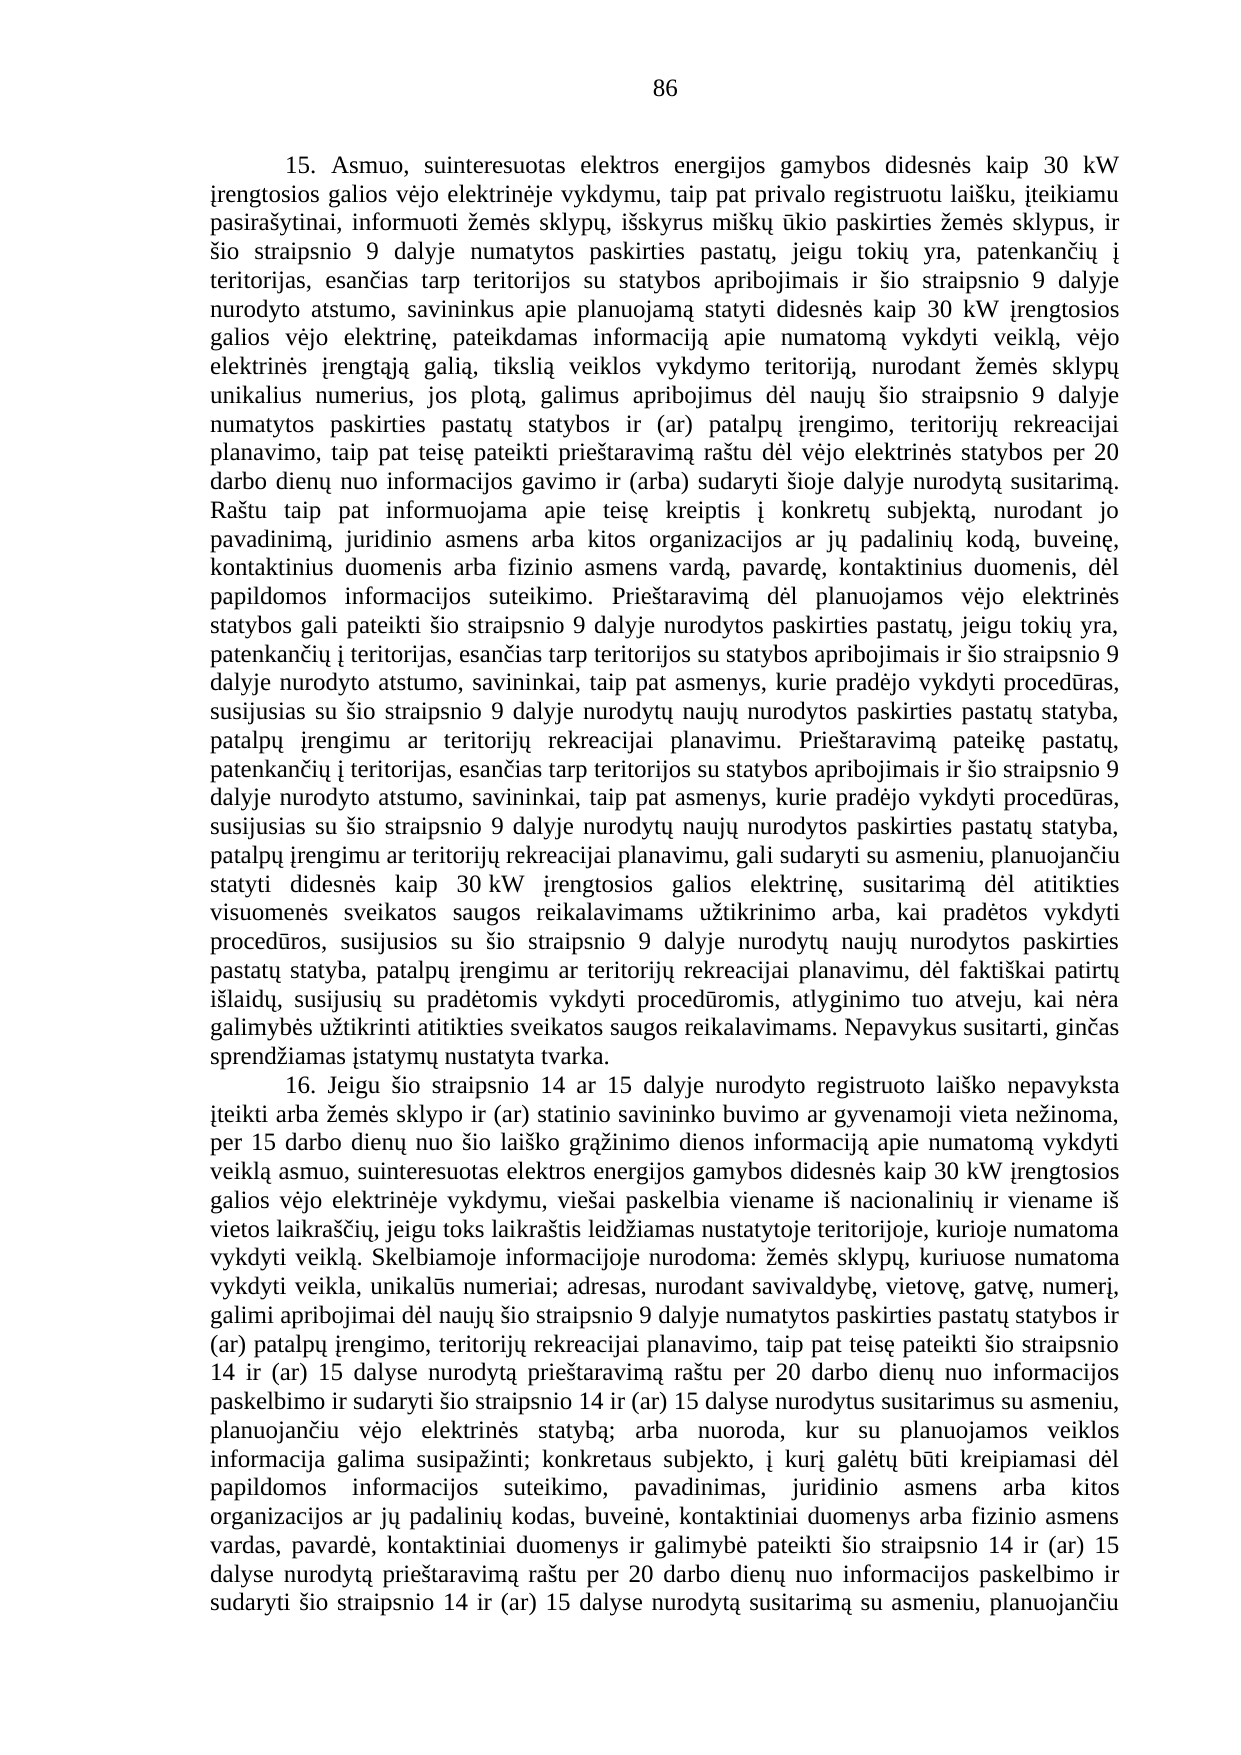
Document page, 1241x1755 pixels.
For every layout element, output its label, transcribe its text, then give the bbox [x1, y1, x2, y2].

text 16. Jeigu šio straipsnio 14 ar 15 dalyje nurodyto registruoto laiško nepavyksta įteikti arba žemės sklypo ir (ar) statinio savininko buvimo ar gyvenamoji vieta nežinoma, per 15 darbo dienų nuo šio laiško grąžinimo dienos informaciją apie numatomą vykdyti veiklą asmuo, suinteresuotas elektros energijos gamybos didesnės kaip 30 kW įrengtosios galios vėjo elektrinėje vykdymu, viešai paskelbia viename iš nacionalinių ir viename iš vietos laikraščių, jeigu toks laikraštis leidžiamas nustatytoje teritorijoje, kurioje numatoma vykdyti veiklą. Skelbiamoje informacijoje nurodoma: žemės sklypų, kuriuose numatoma vykdyti veikla, unikalūs numeriai; adresas, nurodant savivaldybę, vietovę, gatvę, numerį, galimi apribojimai dėl naujų šio straipsnio 9 dalyje numatytos paskirties pastatų statybos ir (ar) patalpų įrengimo, teritorijų rekreacijai planavimo, taip pat teisę pateikti šio straipsnio 14 ir (ar) 15 dalyse nurodytą prieštaravimą raštu per 20 darbo dienų nuo informacijos paskelbimo ir sudaryti šio straipsnio 14 ir (ar) 15 dalyse nurodytus susitarimus su asmeniu, planuojančiu vėjo elektrinės statybą; arba nuoroda, kur su planuojamos veiklos informacija galima susipažinti; konkretaus subjekto, į kurį galėtų būti kreipiamasi dėl papildomos informacijos suteikimo, pavadinimas, juridinio asmens arba kitos organizacijos ar jų padalinių kodas, buveinė, kontaktiniai duomenys arba fizinio asmens vardas, pavardė, kontaktiniai duomenys ir galimybė pateikti šio straipsnio 14 ir (ar) 15 dalyse nurodytą prieštaravimą raštu per 20 darbo dienų nuo informacijos paskelbimo ir sudaryti šio straipsnio 14 ir (ar) 15 dalyse nurodytą susitarimą su asmeniu, planuojančiu [210, 1070, 1120, 1616]
text 15. Asmuo, suinteresuotas elektros energijos gamybos didesnės kaip 30 kW įrengtosios galios vėjo elektrinėje vykdymu, taip pat privalo registruotu laišku, įteikiamu pasirašytinai, informuoti žemės sklypų, išskyrus miškų ūkio paskirties žemės sklypus, ir šio straipsnio 9 dalyje numatytos paskirties pastatų, jeigu tokių yra, patenkančių į teritorijas, esančias tarp teritorijos su statybos apribojimais ir šio straipsnio 9 dalyje nurodyto atstumo, savininkus apie planuojamą statyti didesnės kaip 30 kW įrengtosios galios vėjo elektrinę, pateikdamas informaciją apie numatomą vykdyti veiklą, vėjo elektrinės įrengtąją galią, tikslią veiklos vykdymo teritoriją, nurodant žemės sklypų unikalius numerius, jos plotą, galimus apribojimus dėl naujų šio straipsnio 9 dalyje numatytos paskirties pastatų statybos ir (ar) patalpų įrengimo, teritorijų rekreacijai planavimo, taip pat teisę pateikti prieštaravimą raštu dėl vėjo elektrinės statybos per 20 darbo dienų nuo informacijos gavimo ir (arba) sudaryti šioje dalyje nurodytą susitarimą. Raštu taip pat informuojama apie teisę kreiptis į konkretų subjektą, nurodant jo pavadinimą, juridinio asmens arba kitos organizacijos ar jų padalinių kodą, buveinę, kontaktinius duomenis arba fizinio asmens vardą, pavardę, kontaktinius duomenis, dėl papildomos informacijos suteikimo. Prieštaravimą dėl planuojamos vėjo elektrinės statybos gali pateikti šio straipsnio 9 dalyje nurodytos paskirties pastatų, jeigu tokių yra, patenkančių į teritorijas, esančias tarp teritorijos su statybos apribojimais ir šio straipsnio 9 dalyje nurodyto atstumo, savininkai, taip pat asmenys, kurie pradėjo vykdyti procedūras, susijusias su šio straipsnio 9 dalyje nurodytų naujų nurodytos paskirties pastatų statyba, patalpų įrengimu ar teritorijų rekreacijai planavimu. Prieštaravimą pateikę pastatų, patenkančių į teritorijas, esančias tarp teritorijos su statybos apribojimais ir šio straipsnio 9 dalyje nurodyto atstumo, savininkai, taip pat asmenys, kurie pradėjo vykdyti procedūras, susijusias su šio straipsnio 9 dalyje nurodytų naujų nurodytos paskirties pastatų statyba, patalpų įrengimu ar teritorijų rekreacijai planavimu, gali sudaryti su asmeniu, planuojančiu statyti didesnės kaip 30 kW įrengtosios galios elektrinę, susitarimą dėl atitikties visuomenės sveikatos saugos reikalavimams užtikrinimo arba, kai pradėtos vykdyti procedūros, susijusios su šio straipsnio 9 dalyje nurodytų naujų nurodytos paskirties pastatų statyba, patalpų įrengimu ar teritorijų rekreacijai planavimu, dėl faktiškai patirtų išlaidų, susijusių su pradėtomis vykdyti procedūromis, atlyginimo tuo atveju, kai nėra galimybės užtikrinti atitikties sveikatos saugos reikalavimams. Nepavykus susitarti, ginčas sprendžiamas įstatymų nustatyta tvarka. [210, 150, 1120, 1070]
